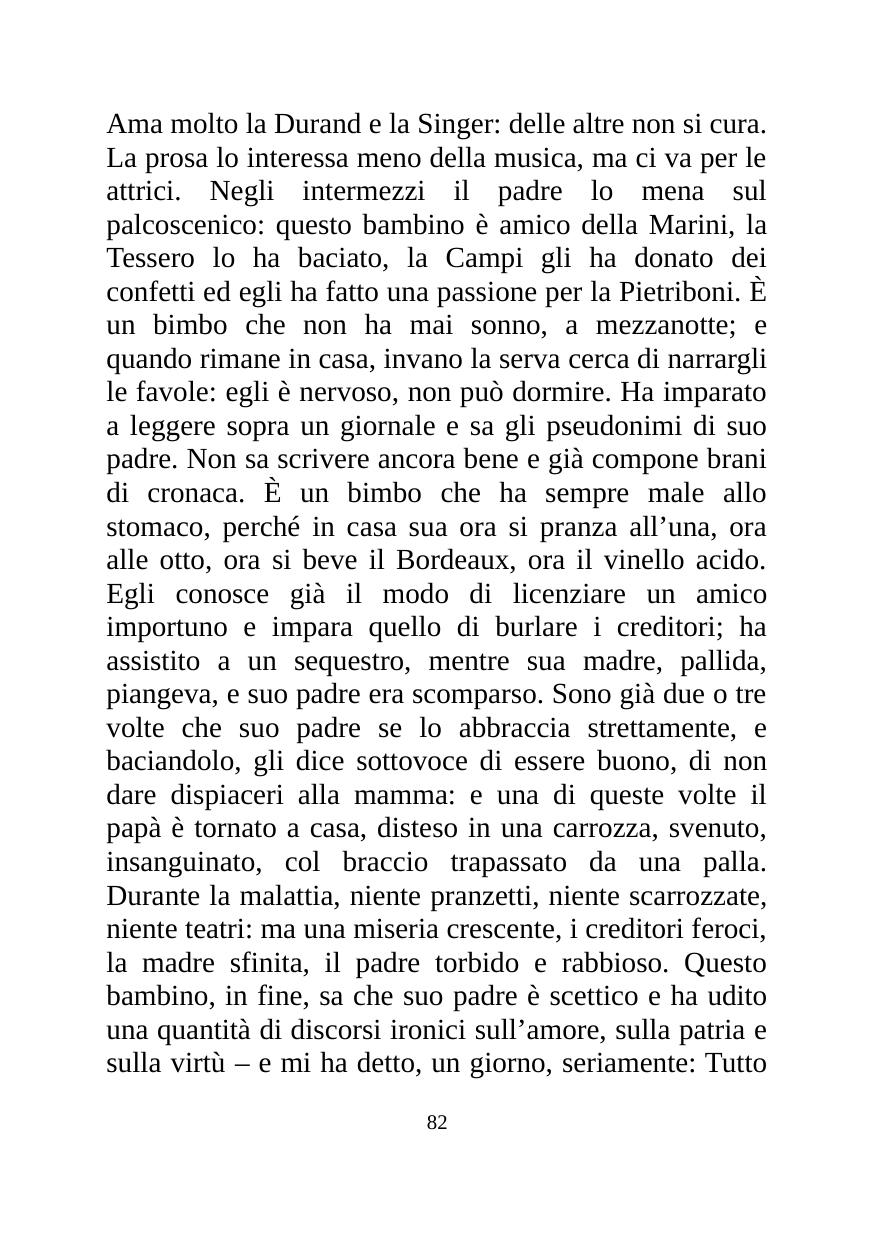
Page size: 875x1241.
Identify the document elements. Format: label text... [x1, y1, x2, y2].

text Ama molto la Durand e la Singer: delle altre non si cura. La prosa lo interessa meno della musica, ma ci va per le attrici. Negli intermezzi il padre lo mena sul palcoscenico: questo bambino è amico della Marini, la Tessero lo ha baciato, la Campi gli ha donato dei confetti ed egli ha fatto una passione per la Pietriboni. È un bimbo che non ha mai sonno, a mezzanotte; e quando rimane in casa, invano la serva cerca di narrargli le favole: egli è nervoso, non può dormire. Ha imparato a leggere sopra un giornale e sa gli pseudonimi di suo padre. Non sa scrivere ancora bene e già compone brani di cronaca. È un bimbo che ha sempre male allo stomaco, perché in casa sua ora si pranza all’una, ora alle otto, ora si beve il Bordeaux, ora il vinello acido. Egli conosce già il modo di licenziare un amico importuno e impara quello di burlare i creditori; ha assistito a un sequestro, mentre sua madre, pallida, piangeva, e suo padre era scomparso. Sono già due o tre volte che suo padre se lo abbraccia strettamente, e baciandolo, gli dice sottovoce di essere buono, di non dare dispiaceri alla mamma: e una di queste volte il papà è tornato a casa, disteso in una carrozza, svenuto, insanguinato, col braccio trapassato da una palla. Durante la malattia, niente pranzetti, niente scarrozzate, niente teatri: ma una miseria crescente, i creditori feroci, la madre sfinita, il padre torbido e rabbioso. Questo bambino, in fine, sa che suo padre è scettico e ha udito una quantità di discorsi ironici sull’amore, sulla patria e sulla virtù – e mi ha detto, un giorno, seriamente: Tutto [106, 106, 768, 1079]
